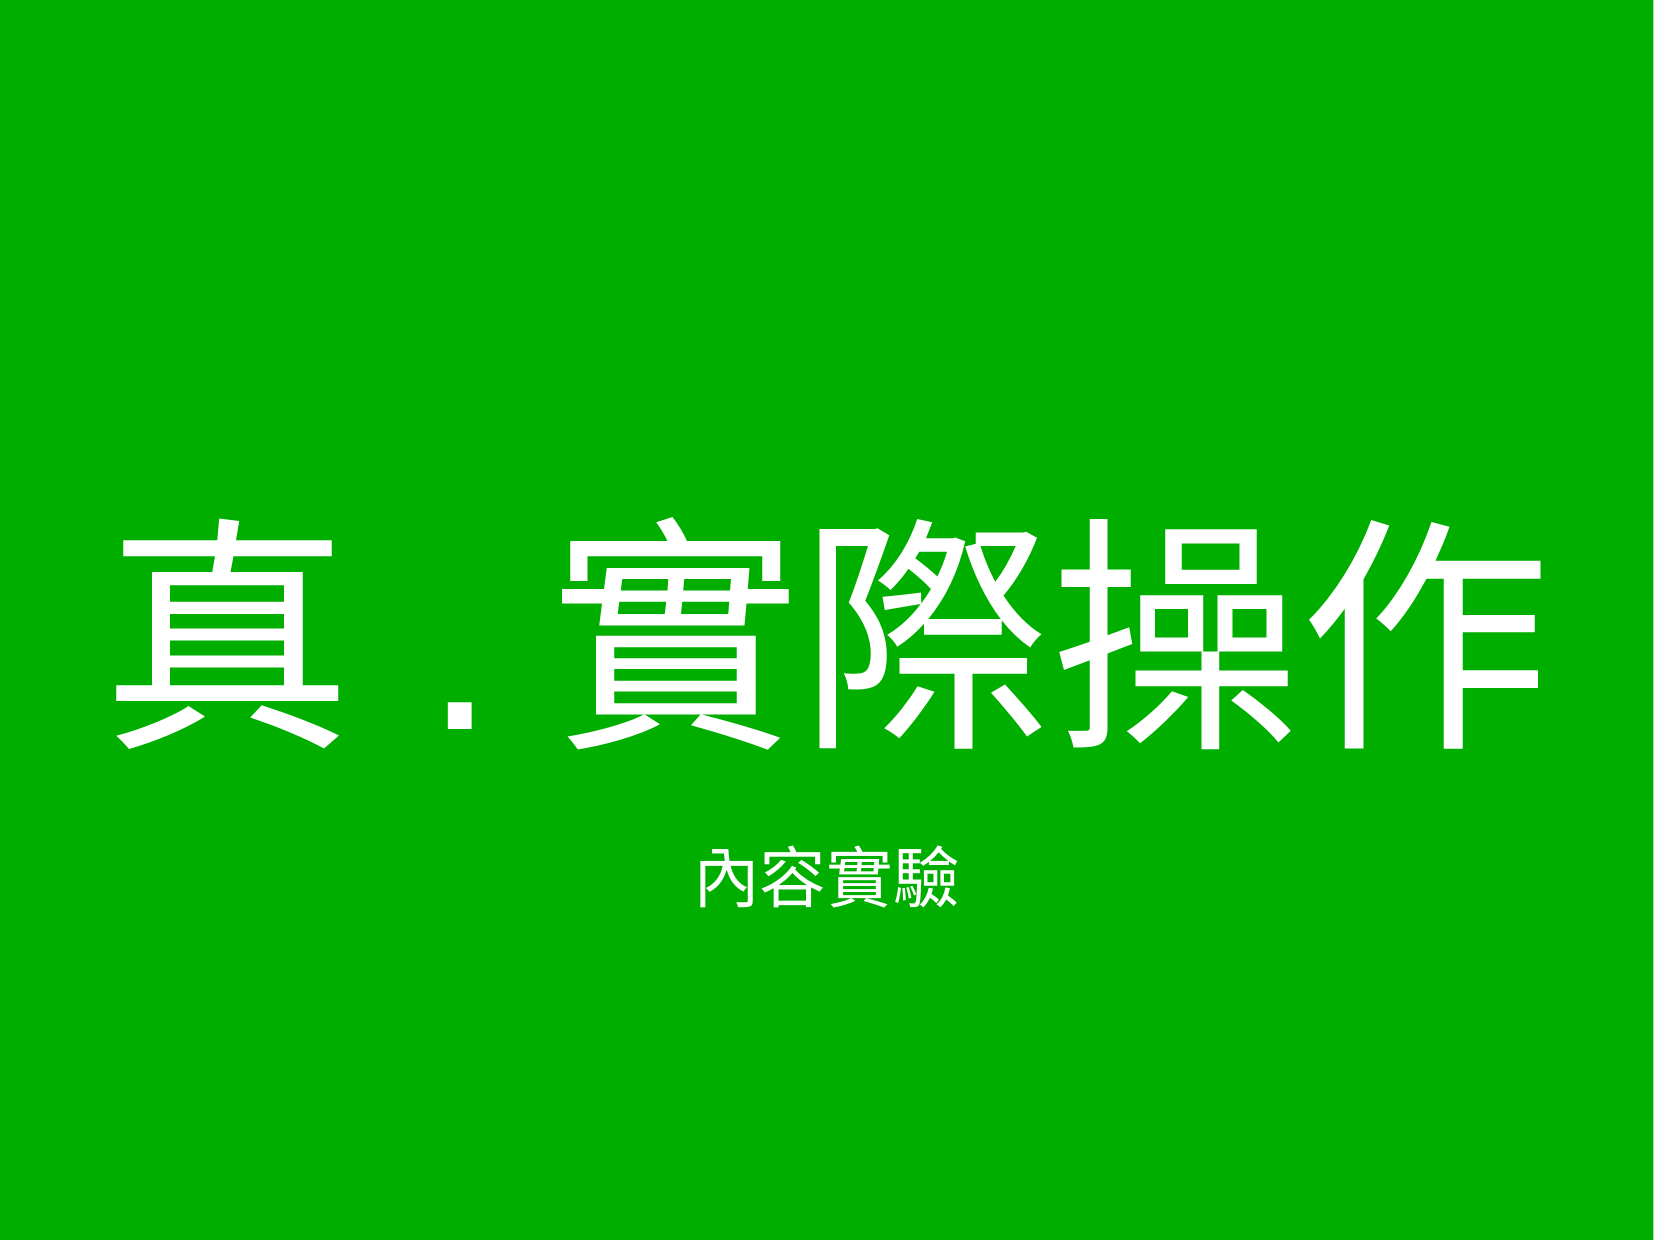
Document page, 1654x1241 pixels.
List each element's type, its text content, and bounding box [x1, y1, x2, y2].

list 內容實驗 [82, 824, 1571, 1010]
title 真.實際操作 [82, 456, 1571, 784]
